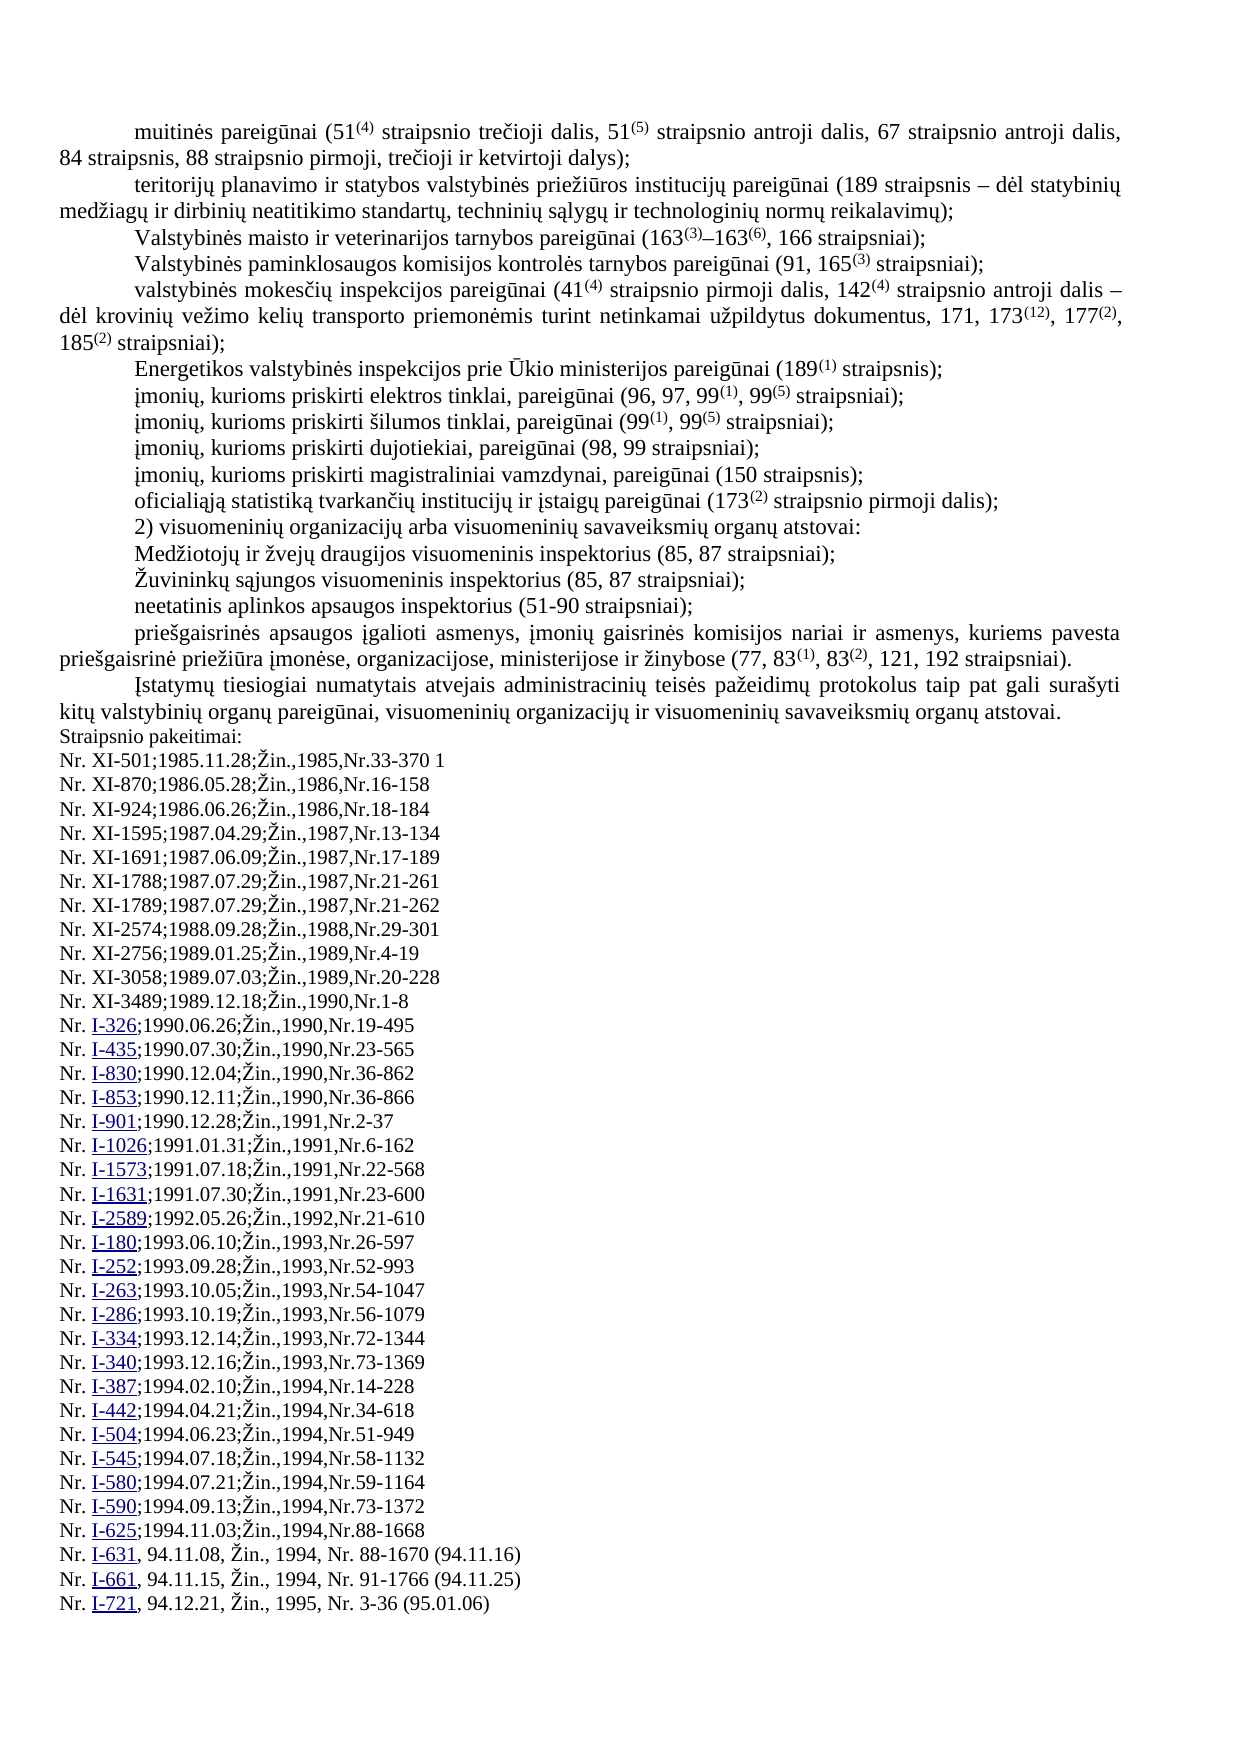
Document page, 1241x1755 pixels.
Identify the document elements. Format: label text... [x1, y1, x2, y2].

text įmonių, kurioms priskirti šilumos tinklai, pareigūnai (99(1), 99(5) straipsniai); [59, 408, 1122, 434]
text Nr. I-580;1994.07.21;Žin.,1994,Nr.59-1164 [59, 1470, 1122, 1494]
text Nr. I-1573;1991.07.18;Žin.,1991,Nr.22-568 [59, 1157, 1122, 1181]
text oficialiąją statistiką tvarkančių institucijų ir įstaigų pareigūnai (173(2) straipsnio pirmoji dalis); [59, 487, 1122, 513]
text Nr. I-263;1993.10.05;Žin.,1993,Nr.54-1047 [59, 1278, 1122, 1302]
text valstybinės mokesčių inspekcijos pareigūnai (41(4) straipsnio pirmoji dalis, 142(4) straipsnio antroji dalis – dėl krovinių vežimo kelių transporto priemonėmis turint netinkamai užpildytus dokumentus, 171, 173(12), 177(2), 185(2) straipsniai); [59, 276, 1122, 355]
text Nr. I-1631;1991.07.30;Žin.,1991,Nr.23-600 [59, 1181, 1122, 1206]
text Nr. XI-924;1986.06.26;Žin.,1986,Nr.18-184 [59, 796, 1122, 821]
text Nr. I-387;1994.02.10;Žin.,1994,Nr.14-228 [59, 1374, 1122, 1398]
text neetatinis aplinkos apsaugos inspektorius (51-90 straipsniai); [59, 592, 1122, 619]
text priešgaisrinės apsaugos įgalioti asmenys, įmonių gaisrinės komisijos nariai ir asmenys, kuriems pavesta priešgaisrinė priežiūra įmonėse, organizacijose, ministerijose ir žinybose (77, 83(1), 83(2), 121, 192 straipsniai). [59, 619, 1122, 672]
text Įstatymų tiesiogiai numatytais atvejais administracinių teisės pažeidimų protokolus taip pat gali surašyti kitų valstybinių organų pareigūnai, visuomeninių organizacijų ir visuomeninių savaveiksmių organų atstovai. [59, 672, 1122, 724]
text įmonių, kurioms priskirti magistraliniai vamzdynai, pareigūnai (150 straipsnis); [59, 461, 1122, 487]
text Nr. I-334;1993.12.14;Žin.,1993,Nr.72-1344 [59, 1326, 1122, 1350]
text įmonių, kurioms priskirti elektros tinklai, pareigūnai (96, 97, 99(1), 99(5) straipsniai); [59, 382, 1122, 408]
text Nr. I-435;1990.07.30;Žin.,1990,Nr.23-565 [59, 1037, 1122, 1061]
text Nr. XI-2574;1988.09.28;Žin.,1988,Nr.29-301 [59, 917, 1122, 941]
text teritorijų planavimo ir statybos valstybinės priežiūros institucijų pareigūnai (189 straipsnis – dėl statybinių medžiagų ir dirbinių neatitikimo standartų, techninių sąlygų ir technologinių normų reikalavimų); [59, 171, 1122, 223]
text Nr. I-2589;1992.05.26;Žin.,1992,Nr.21-610 [59, 1206, 1122, 1229]
text Nr. I-830;1990.12.04;Žin.,1990,Nr.36-862 [59, 1061, 1122, 1085]
text Nr. XI-1789;1987.07.29;Žin.,1987,Nr.21-262 [59, 893, 1122, 917]
text Nr. I-853;1990.12.11;Žin.,1990,Nr.36-866 [59, 1085, 1122, 1109]
text Nr. I-590;1994.09.13;Žin.,1994,Nr.73-1372 [59, 1494, 1122, 1518]
text Nr. XI-3489;1989.12.18;Žin.,1990,Nr.1-8 [59, 989, 1122, 1013]
text Nr. XI-501;1985.11.28;Žin.,1985,Nr.33-370 1 [59, 748, 1122, 772]
text Nr. I-252;1993.09.28;Žin.,1993,Nr.52-993 [59, 1254, 1122, 1278]
text muitinės pareigūnai (51(4) straipsnio trečioji dalis, 51(5) straipsnio antroji dalis, 67 straipsnio antroji dalis, 84 straipsnis, 88 straipsnio pirmoji, trečioji ir ketvirtoji dalys); [59, 118, 1122, 171]
text Nr. XI-1595;1987.04.29;Žin.,1987,Nr.13-134 [59, 821, 1122, 844]
text Nr. I-631, 94.11.08, Žin., 1994, Nr. 88-1670 (94.11.16) [59, 1542, 1122, 1566]
text Nr. I-442;1994.04.21;Žin.,1994,Nr.34-618 [59, 1398, 1122, 1422]
text Nr. I-625;1994.11.03;Žin.,1994,Nr.88-1668 [59, 1518, 1122, 1542]
text Straipsnio pakeitimai: [59, 724, 1122, 748]
text Žuvininkų sąjungos visuomeninis inspektorius (85, 87 straipsniai); [59, 566, 1122, 592]
text Nr. I-1026;1991.01.31;Žin.,1991,Nr.6-162 [59, 1133, 1122, 1157]
text Nr. I-721, 94.12.21, Žin., 1995, Nr. 3-36 (95.01.06) [59, 1591, 1122, 1614]
text Energetikos valstybinės inspekcijos prie Ūkio ministerijos pareigūnai (189(1) straipsnis); [59, 355, 1122, 382]
text 2) visuomeninių organizacijų arba visuomeninių savaveiksmių organų atstovai: [59, 513, 1122, 540]
text Nr. XI-1788;1987.07.29;Žin.,1987,Nr.21-261 [59, 869, 1122, 893]
text Nr. I-901;1990.12.28;Žin.,1991,Nr.2-37 [59, 1109, 1122, 1133]
text Nr. XI-870;1986.05.28;Žin.,1986,Nr.16-158 [59, 772, 1122, 796]
text Nr. I-326;1990.06.26;Žin.,1990,Nr.19-495 [59, 1013, 1122, 1037]
text Nr. XI-3058;1989.07.03;Žin.,1989,Nr.20-228 [59, 965, 1122, 989]
text Nr. I-545;1994.07.18;Žin.,1994,Nr.58-1132 [59, 1446, 1122, 1470]
text Nr. XI-2756;1989.01.25;Žin.,1989,Nr.4-19 [59, 941, 1122, 965]
text Valstybinės paminklosaugos komisijos kontrolės tarnybos pareigūnai (91, 165(3) straipsniai); [59, 250, 1122, 276]
text Nr. I-504;1994.06.23;Žin.,1994,Nr.51-949 [59, 1422, 1122, 1446]
text Nr. XI-1691;1987.06.09;Žin.,1987,Nr.17-189 [59, 844, 1122, 869]
text Nr. I-661, 94.11.15, Žin., 1994, Nr. 91-1766 (94.11.25) [59, 1566, 1122, 1591]
text Medžiotojų ir žvejų draugijos visuomeninis inspektorius (85, 87 straipsniai); [59, 540, 1122, 566]
text Nr. I-286;1993.10.19;Žin.,1993,Nr.56-1079 [59, 1302, 1122, 1326]
text Nr. I-180;1993.06.10;Žin.,1993,Nr.26-597 [59, 1229, 1122, 1254]
text Valstybinės maisto ir veterinarijos tarnybos pareigūnai (163(3)–163(6), 166 straipsniai); [59, 223, 1122, 250]
text įmonių, kurioms priskirti dujotiekiai, pareigūnai (98, 99 straipsniai); [59, 434, 1122, 461]
text Nr. I-340;1993.12.16;Žin.,1993,Nr.73-1369 [59, 1350, 1122, 1374]
